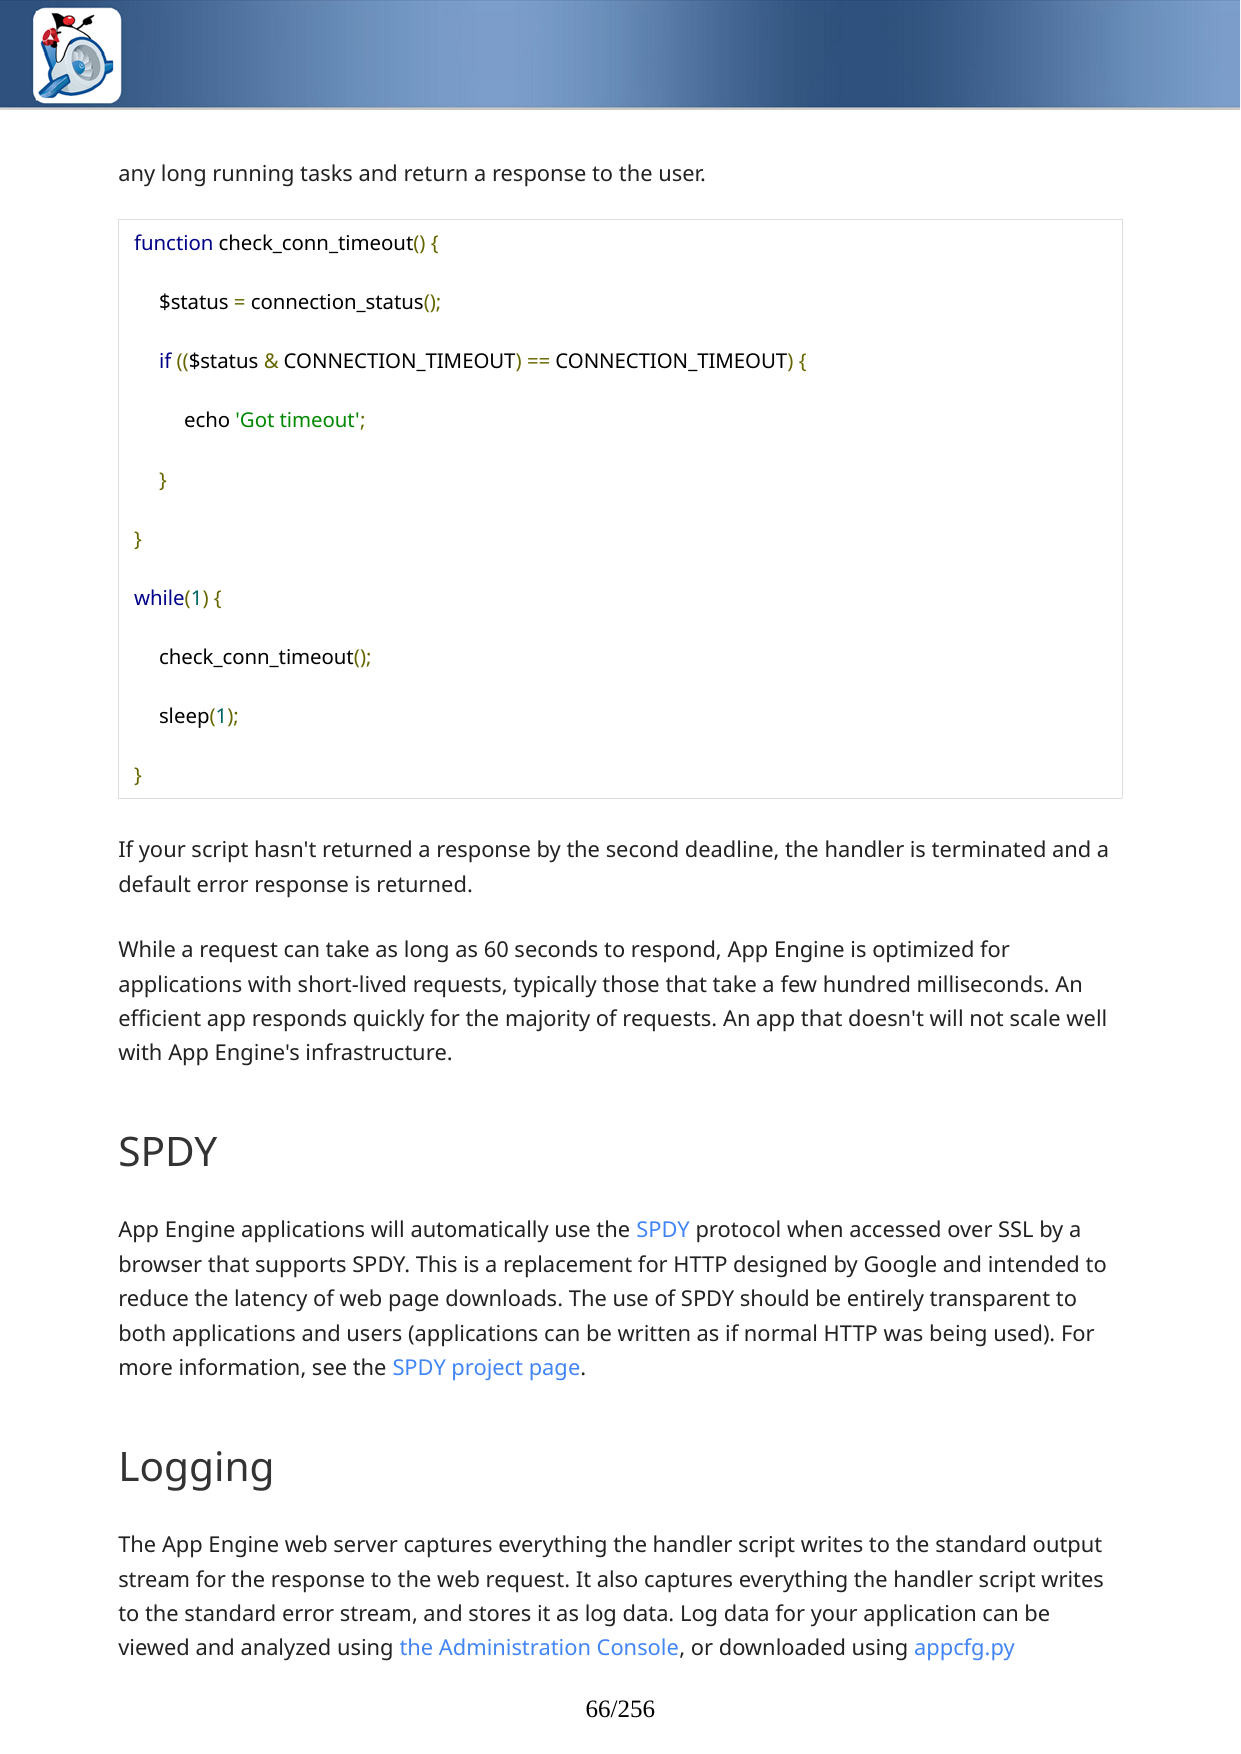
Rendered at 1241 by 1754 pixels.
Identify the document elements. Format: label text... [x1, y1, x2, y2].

text If your script hasn't returned a response by the second deadline, the handler is terminated and a default error response is returned. [118, 829, 1122, 898]
text if (($status & CONNECTION_TIMEOUT) == CONNECTION_TIMEOUT) { [119, 337, 1122, 375]
picture [0, 0, 1241, 110]
text echo 'Got timeout'; [119, 397, 1122, 434]
text check_conn_timeout(); [119, 633, 1122, 671]
text $status = connection_status(); [119, 278, 1122, 316]
text } [119, 752, 1122, 798]
text App Engine applications will automatically use the SPDY protocol when accessed over SSL by a browser that supports SPDY. This is a replacement for HTTP designed by Google and intended to reduce the latency of web page downloads. The use of SPDY should be entirely transparent to both applications and users (applications can be written as if normal HTTP was being used). For more information, see the SPDY project page. [118, 1210, 1122, 1382]
text while(1) { [119, 574, 1122, 611]
text function check_conn_timeout() { [119, 220, 1122, 256]
text } [119, 515, 1122, 552]
text The App Engine web server captures everything the handler script writes to the standard output stream for the response to the web request. It also captures everything the handler script writes to the standard error stream, and stores it as log data. Log data for your application can be viewed and analyzed using the Administration Console, or downloaded using appcfg.py [118, 1524, 1122, 1662]
text } [119, 456, 1122, 493]
subtitle Logging [118, 1438, 1122, 1493]
text sleep(1); [119, 692, 1122, 730]
subtitle SPDY [118, 1123, 1122, 1179]
text any long running tasks and return a response to the user. [118, 153, 1122, 188]
text While a request can take as long as 60 seconds to respond, App Engine is optimized for applications with short-lived requests, typically those that take a few hundred milliseconds. An efficient app responds quickly for the majority of requests. An app that doesn't will not scale well with App Engine's infrastructure. [118, 929, 1122, 1067]
